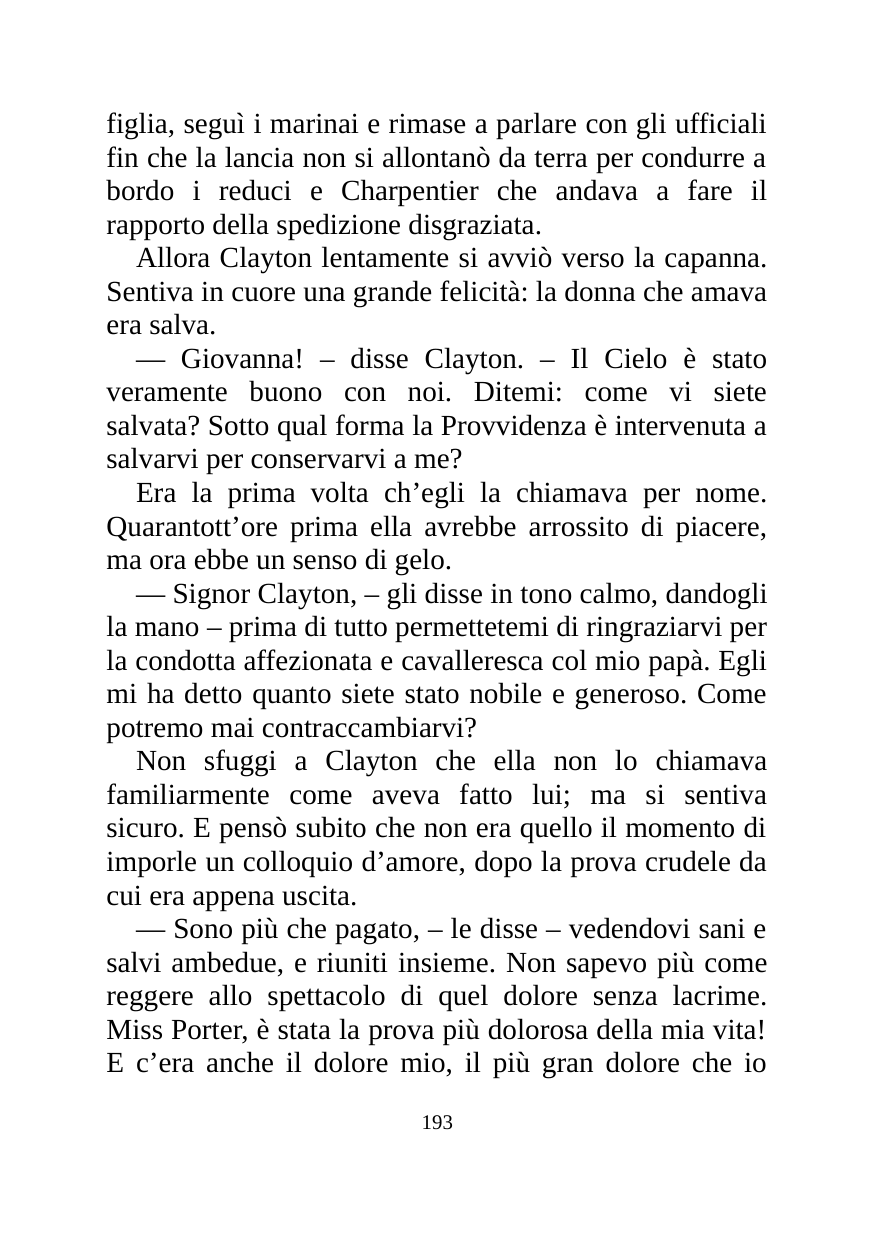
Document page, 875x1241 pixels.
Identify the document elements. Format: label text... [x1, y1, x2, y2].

text Non sfuggi a Clayton che ella non lo chiamava familiarmente come aveva fatto lui; ma si sentiva sicuro. E pensò subito che non era quello il momento di imporle un colloquio d’amore, dopo la prova crudele da cui era appena uscita. [106, 743, 768, 911]
text — Sono più che pagato, – le disse – vedendovi sani e salvi ambedue, e riuniti insieme. Non sapevo più come reggere allo spettacolo di quel dolore senza lacrime. Miss Porter, è stata la prova più dolorosa della mia vita! E c’era anche il dolore mio, il più gran dolore che io [106, 911, 768, 1079]
text Era la prima volta ch’egli la chiamava per nome. Quarantott’ore prima ella avrebbe arrossito di piacere, ma ora ebbe un senso di gelo. [106, 475, 768, 576]
text figlia, seguì i marinai e rimase a parlare con gli ufficiali fin che la lancia non si allontanò da terra per condurre a bordo i reduci e Charpentier che andava a fare il rapporto della spedizione disgraziata. [106, 106, 768, 240]
text — Giovanna! – disse Clayton. – Il Cielo è stato veramente buono con noi. Ditemi: come vi siete salvata? Sotto qual forma la Provvidenza è intervenuta a salvarvi per conservarvi a me? [106, 341, 768, 475]
text Allora Clayton lentamente si avviò verso la capanna. Sentiva in cuore una grande felicità: la donna che amava era salva. [106, 240, 768, 341]
text — Signor Clayton, – gli disse in tono calmo, dandogli la mano – prima di tutto permettetemi di ringraziarvi per la condotta affezionata e cavalleresca col mio papà. Egli mi ha detto quanto siete stato nobile e generoso. Come potremo mai contraccambiarvi? [106, 576, 768, 743]
